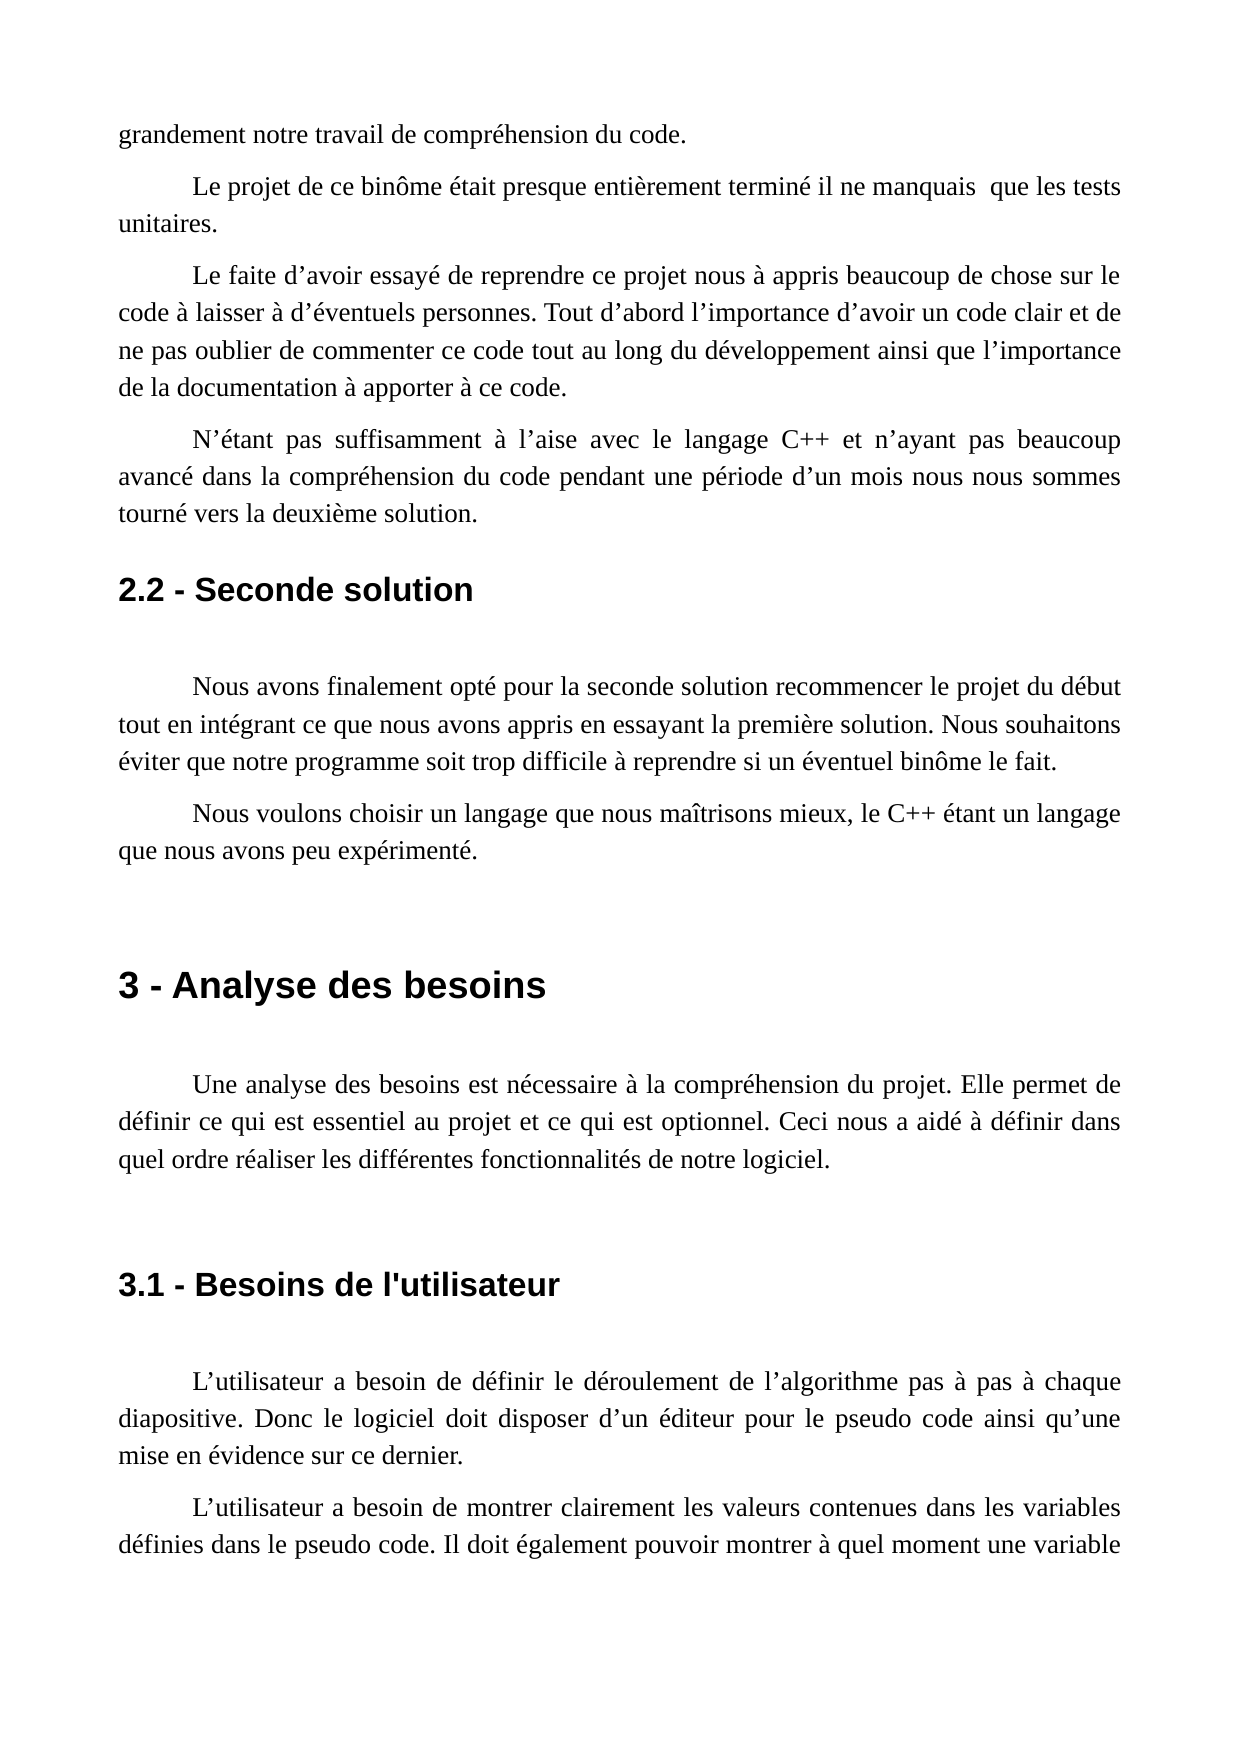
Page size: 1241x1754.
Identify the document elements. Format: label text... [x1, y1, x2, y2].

subtitle 2.2 - Seconde solution [118, 570, 1122, 609]
text L’utilisateur a besoin de montrer clairement les valeurs contenues dans les variables définies dans le pseudo code. Il doit également pouvoir montrer à quel moment une variable [118, 1491, 1122, 1559]
text Nous voulons choisir un langage que nous maîtrisons mieux, le C++ étant un langage que nous avons peu expérimenté. [118, 797, 1122, 865]
text grandement notre travail de compréhension du code. [118, 118, 1122, 149]
text Nous avons finalement opté pour la seconde solution recommencer le projet du début tout en intégrant ce que nous avons appris en essayant la première solution. Nous souhaitons éviter que notre programme soit trop difficile à reprendre si un éventuel binôme le fait. [118, 670, 1122, 776]
text Une analyse des besoins est nécessaire à la compréhension du projet. Elle permet de définir ce qui est essentiel au projet et ce qui est optionnel. Ceci nous a aidé à définir dans quel ordre réaliser les différentes fonctionnalités de notre logiciel. [118, 1068, 1122, 1174]
text N’étant pas suffisamment à l’aise avec le langage C++ et n’ayant pas beaucoup avancé dans la compréhension du code pendant une période d’un mois nous nous sommes tourné vers la deuxième solution. [118, 423, 1122, 529]
text L’utilisateur a besoin de définir le déroulement de l’algorithme pas à pas à chaque diapositive. Donc le logiciel doit disposer d’un éditeur pour le pseudo code ainsi qu’une mise en évidence sur ce dernier. [118, 1365, 1122, 1470]
subtitle 3 - Analyse des besoins [118, 963, 1122, 1007]
text Le projet de ce binôme était presque entièrement terminé il ne manquais que les tests unitaires. [118, 170, 1122, 238]
text Le faite d’avoir essayé de reprendre ce projet nous à appris beaucoup de chose sur le code à laisser à d’éventuels personnes. Tout d’abord l’importance d’avoir un code clair et de ne pas oublier de commenter ce code tout au long du développement ainsi que l’importance de la documentation à apporter à ce code. [118, 259, 1122, 402]
subtitle 3.1 - Besoins de l'utilisateur [118, 1264, 1122, 1303]
